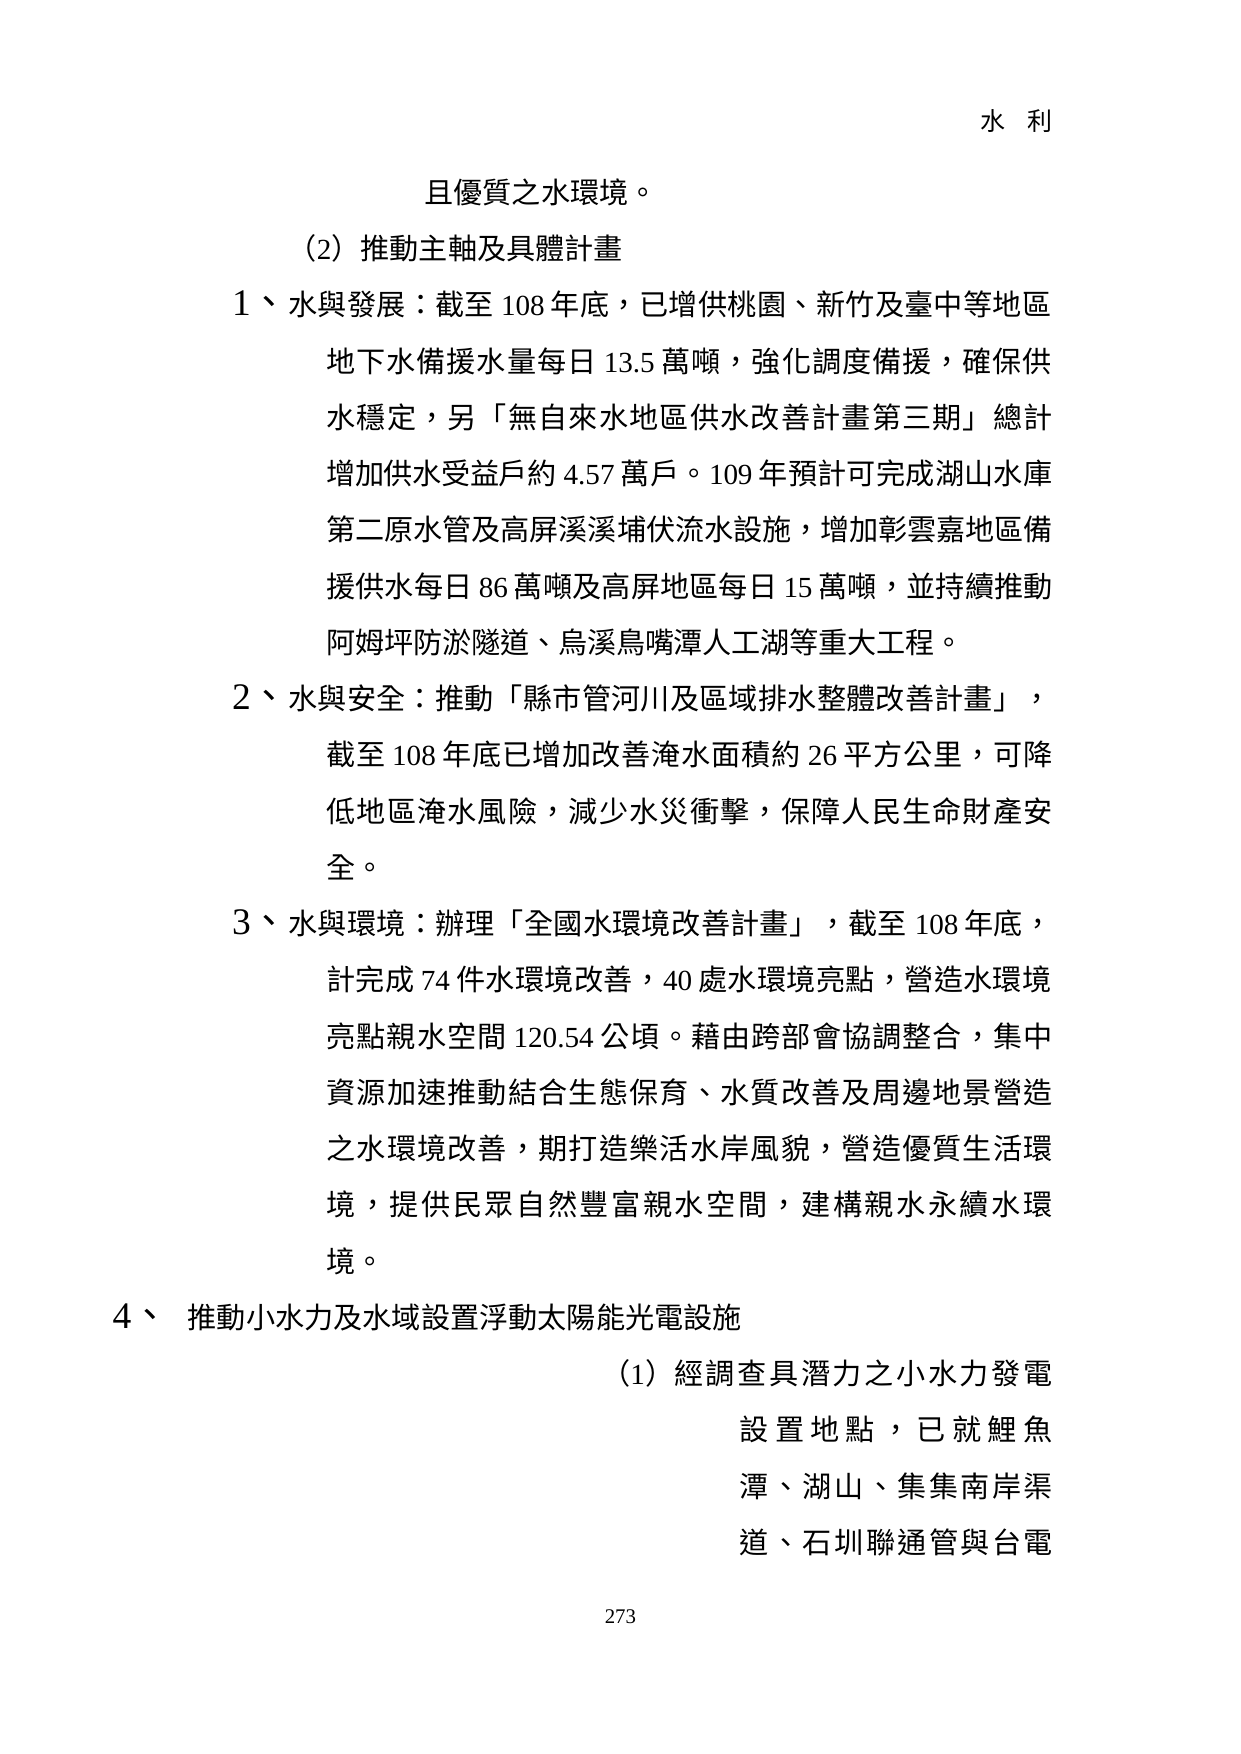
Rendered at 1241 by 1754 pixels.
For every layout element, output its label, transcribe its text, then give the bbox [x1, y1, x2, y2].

list 推動小水力及水域設置浮動太陽能光電設施 [112, 1283, 1053, 1339]
list 水與安全：推動「縣市管河川及區域排水整體改善計畫」，截至108年底已增加改善淹水面積約26平方公里，可降低地區淹水風險，減少水災衝擊，保障人民生命財產安全。 [232, 664, 1053, 889]
list 水與環境：辦理「全國水環境改善計畫」，截至108年底，計完成74件水環境改善，40處水環境亮點，營造水環境亮點親水空間120.54公頃。藉由跨部會協調整合，集中資源加速推動結合生態保育、水質改善及周邊地景營造之水環境改善，期打造樂活水岸風貌，營造優質生活環境，提供民眾自然豐富親水空間，建構親水永續水環境。 [232, 889, 1053, 1283]
list 經調查具潛力之小水力發電設置地點，已就鯉魚潭、湖山、集集南岸渠道、石圳聯通管與台電 [601, 1339, 1053, 1564]
list 水與發展：截至108年底，已增供桃園、新竹及臺中等地區地下水備援水量每日13.5萬噸，強化調度備援，確保供水穩定，另「無自來水地區供水改善計畫第三期」總計增加供水受益戶約4.57萬戶。109年預計可完成湖山水庫第二原水管及高屏溪溪埔伏流水設施，增加彰雲嘉地區備援供水每日86萬噸及高屏地區每日15萬噸，並持續推動阿姆坪防淤隧道、烏溪鳥嘴潭人工湖等重大工程。 [232, 271, 1053, 664]
list 且優質之水環境。 [287, 158, 1053, 214]
list 推動主軸及具體計畫 [287, 214, 1053, 271]
